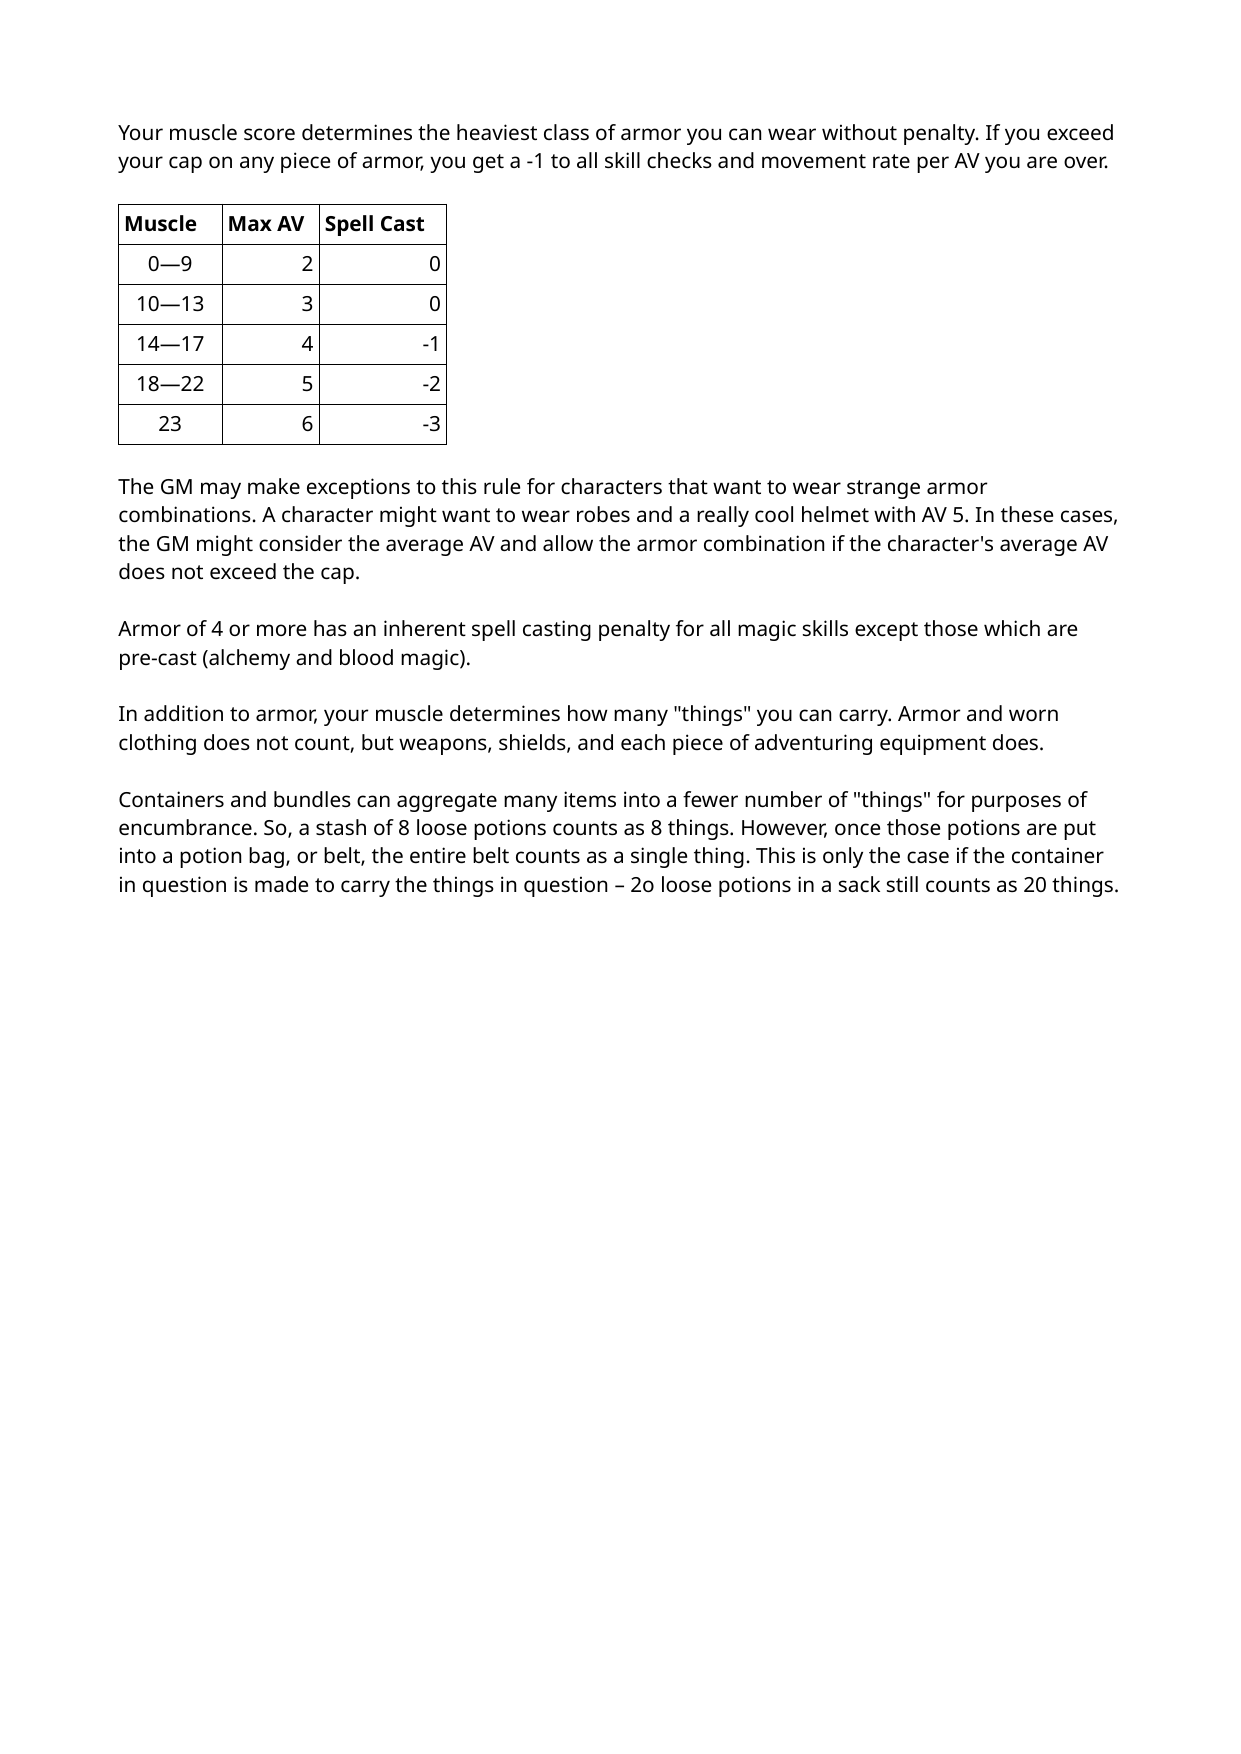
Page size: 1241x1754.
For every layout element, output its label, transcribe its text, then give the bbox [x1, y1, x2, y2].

text Armor of 4 or more has an inherent spell casting penalty for all magic skills except those which are pre-cast (alchemy and blood magic). [118, 614, 1122, 671]
table_cell 4 [223, 325, 319, 363]
table_cell 5 [223, 365, 319, 403]
table_header Muscle [119, 205, 222, 243]
table_cell 10—13 [119, 285, 222, 323]
table_cell 0 [320, 285, 446, 323]
table_cell -3 [320, 405, 446, 443]
table_cell 0—9 [119, 245, 222, 283]
table_cell -2 [320, 365, 446, 403]
text The GM may make exceptions to this rule for characters that want to wear strange armor combinations. A character might want to wear robes and a really cool helmet with AV 5. In these cases, the GM might consider the average AV and allow the armor combination if the character's average AV does not exceed the cap. [118, 472, 1122, 586]
table_cell -1 [320, 325, 446, 363]
table_cell 2 [223, 245, 319, 283]
table_cell 6 [223, 405, 319, 443]
text Containers and bundles can aggregate many items into a fewer number of "things" for purposes of encumbrance. So, a stash of 8 loose potions counts as 8 things. However, once those potions are put into a potion bag, or belt, the entire belt counts as a single thing. This is only the case if the container in question is made to carry the things in question – 2o loose potions in a sack still counts as 20 things. [118, 785, 1122, 898]
table_cell 0 [320, 245, 446, 283]
table_cell 23 [119, 405, 222, 443]
table_cell 14—17 [119, 325, 222, 363]
table_cell 3 [223, 285, 319, 323]
text In addition to armor, your muscle determines how many "things" you can carry. Armor and worn clothing does not count, but weapons, shields, and each piece of adventuring equipment does. [118, 699, 1122, 756]
text Your muscle score determines the heaviest class of armor you can wear without penalty. If you exceed your cap on any piece of armor, you get a -1 to all skill checks and movement rate per AV you are over. [118, 118, 1122, 175]
table_header Spell Cast [320, 205, 446, 243]
table_cell 18—22 [119, 365, 222, 403]
table_header Max AV [223, 205, 319, 243]
